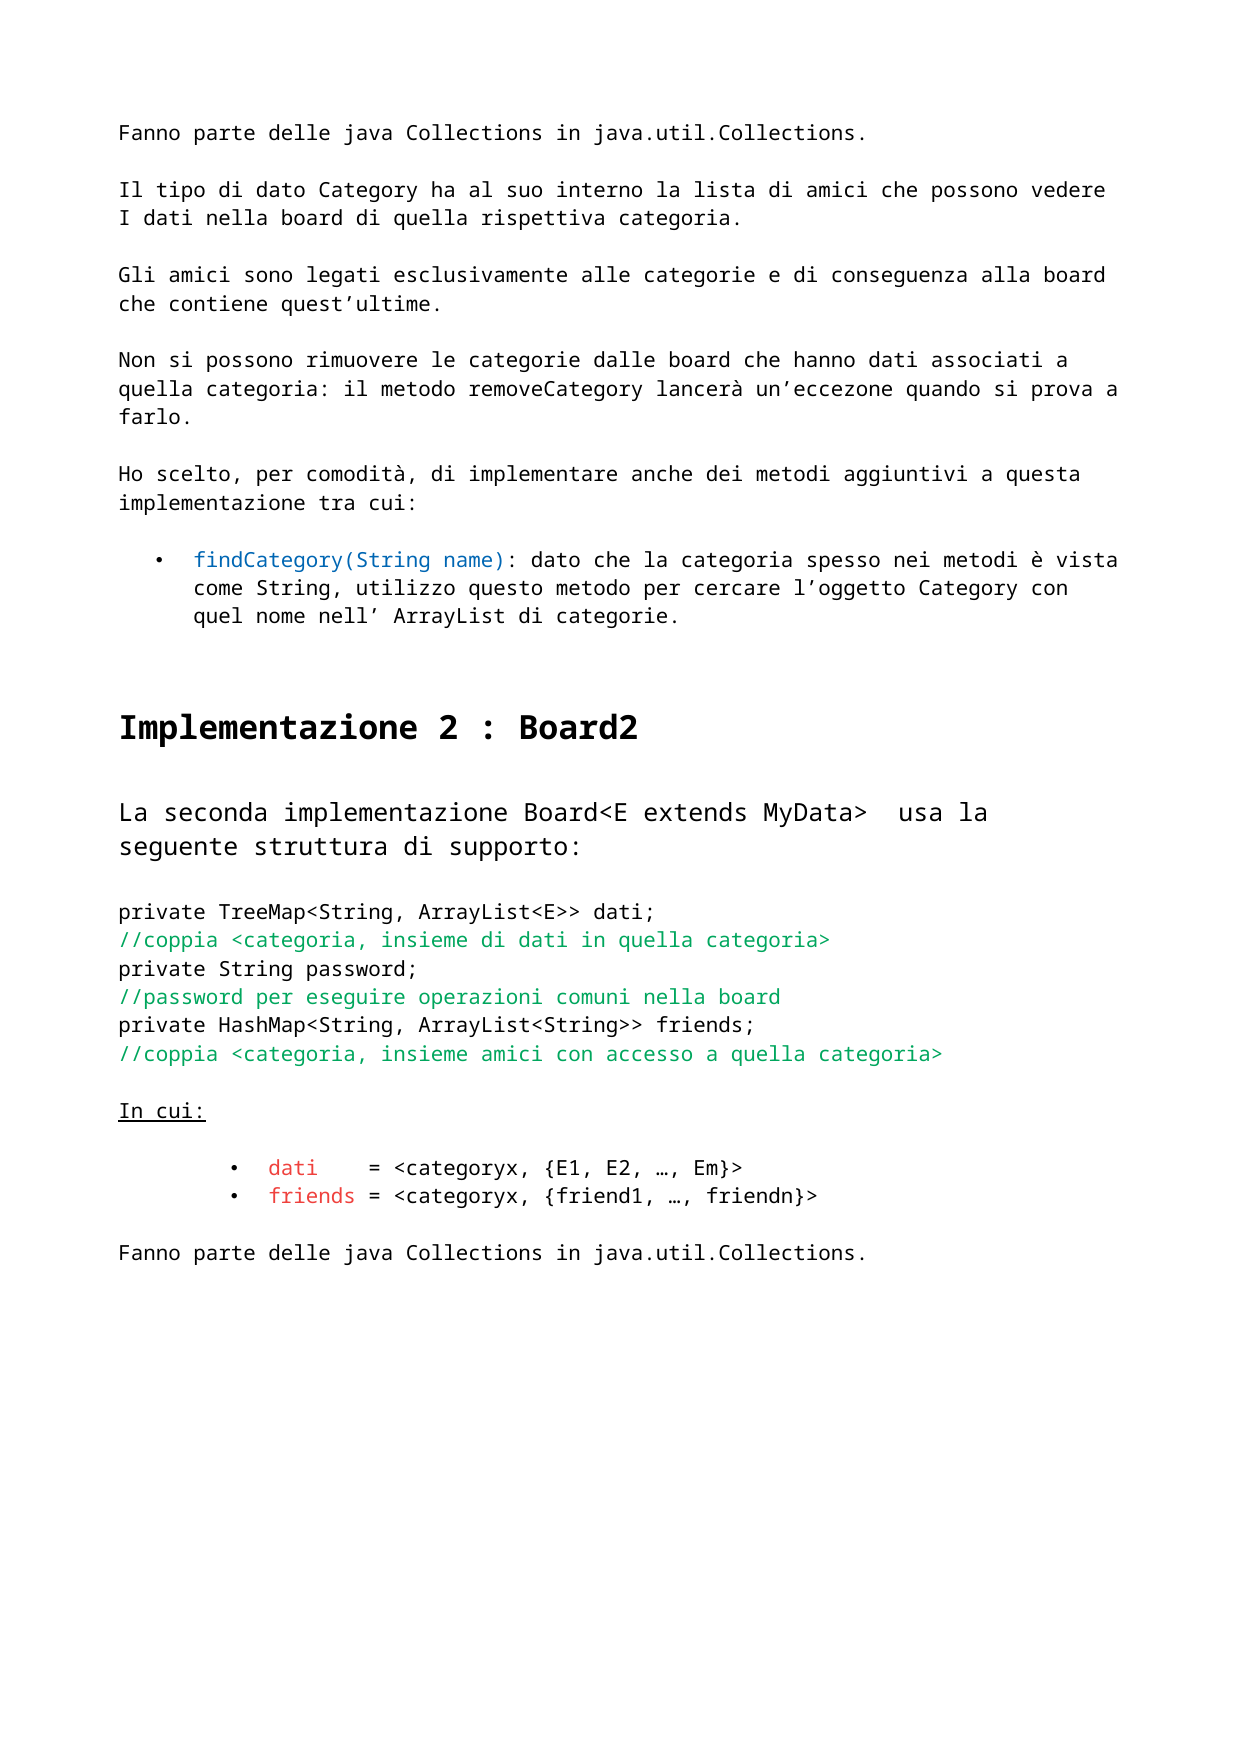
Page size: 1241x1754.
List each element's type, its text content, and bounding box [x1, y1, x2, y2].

text La seconda implementazione Board<E extends MyData> usa la seguente struttura di supporto: [118, 795, 1122, 863]
text Implementazione 2 : Board2 [118, 704, 1122, 749]
text //password per eseguire operazioni comuni nella board [118, 982, 1122, 1011]
text Il tipo di dato Category ha al suo interno la lista di amici che possono vedere I dati nella board di quella rispettiva categoria. [118, 175, 1122, 232]
text //coppia <categoria, insieme amici con accesso a quella categoria> [118, 1039, 1122, 1067]
text //coppia <categoria, insieme di dati in quella categoria> [118, 925, 1122, 954]
text private TreeMap<String, ArrayList<E>> dati; [118, 897, 1122, 925]
text Non si possono rimuovere le categorie dalle board che hanno dati associati a quella categoria: il metodo removeCategory lancerà un’eccezone quando si prova a farlo. [118, 346, 1122, 431]
text Gli amici sono legati esclusivamente alle categorie e di conseguenza alla board che contiene quest’ultime. [118, 260, 1122, 317]
text Fanno parte delle java Collections in java.util.Collections. [118, 118, 1122, 147]
list findCategory(String name): dato che la categoria spesso nei metodi è vista come String, utilizzo questo metodo per cercare l’oggetto Category con quel nome nell’ ArrayList di categorie. [156, 545, 1122, 630]
text In cui: [118, 1096, 1122, 1124]
text private HashMap<String, ArrayList<String>> friends; [118, 1011, 1122, 1039]
list friends = <categoryx, {friend1, …, friendn}> [231, 1181, 1122, 1210]
text private String password; [118, 954, 1122, 982]
text Ho scelto, per comodità, di implementare anche dei metodi aggiuntivi a questa implementazione tra cui: [118, 459, 1122, 516]
text Fanno parte delle java Collections in java.util.Collections. [118, 1238, 1122, 1267]
list dati = <categoryx, {E1, E2, …, Em}> [231, 1153, 1122, 1181]
